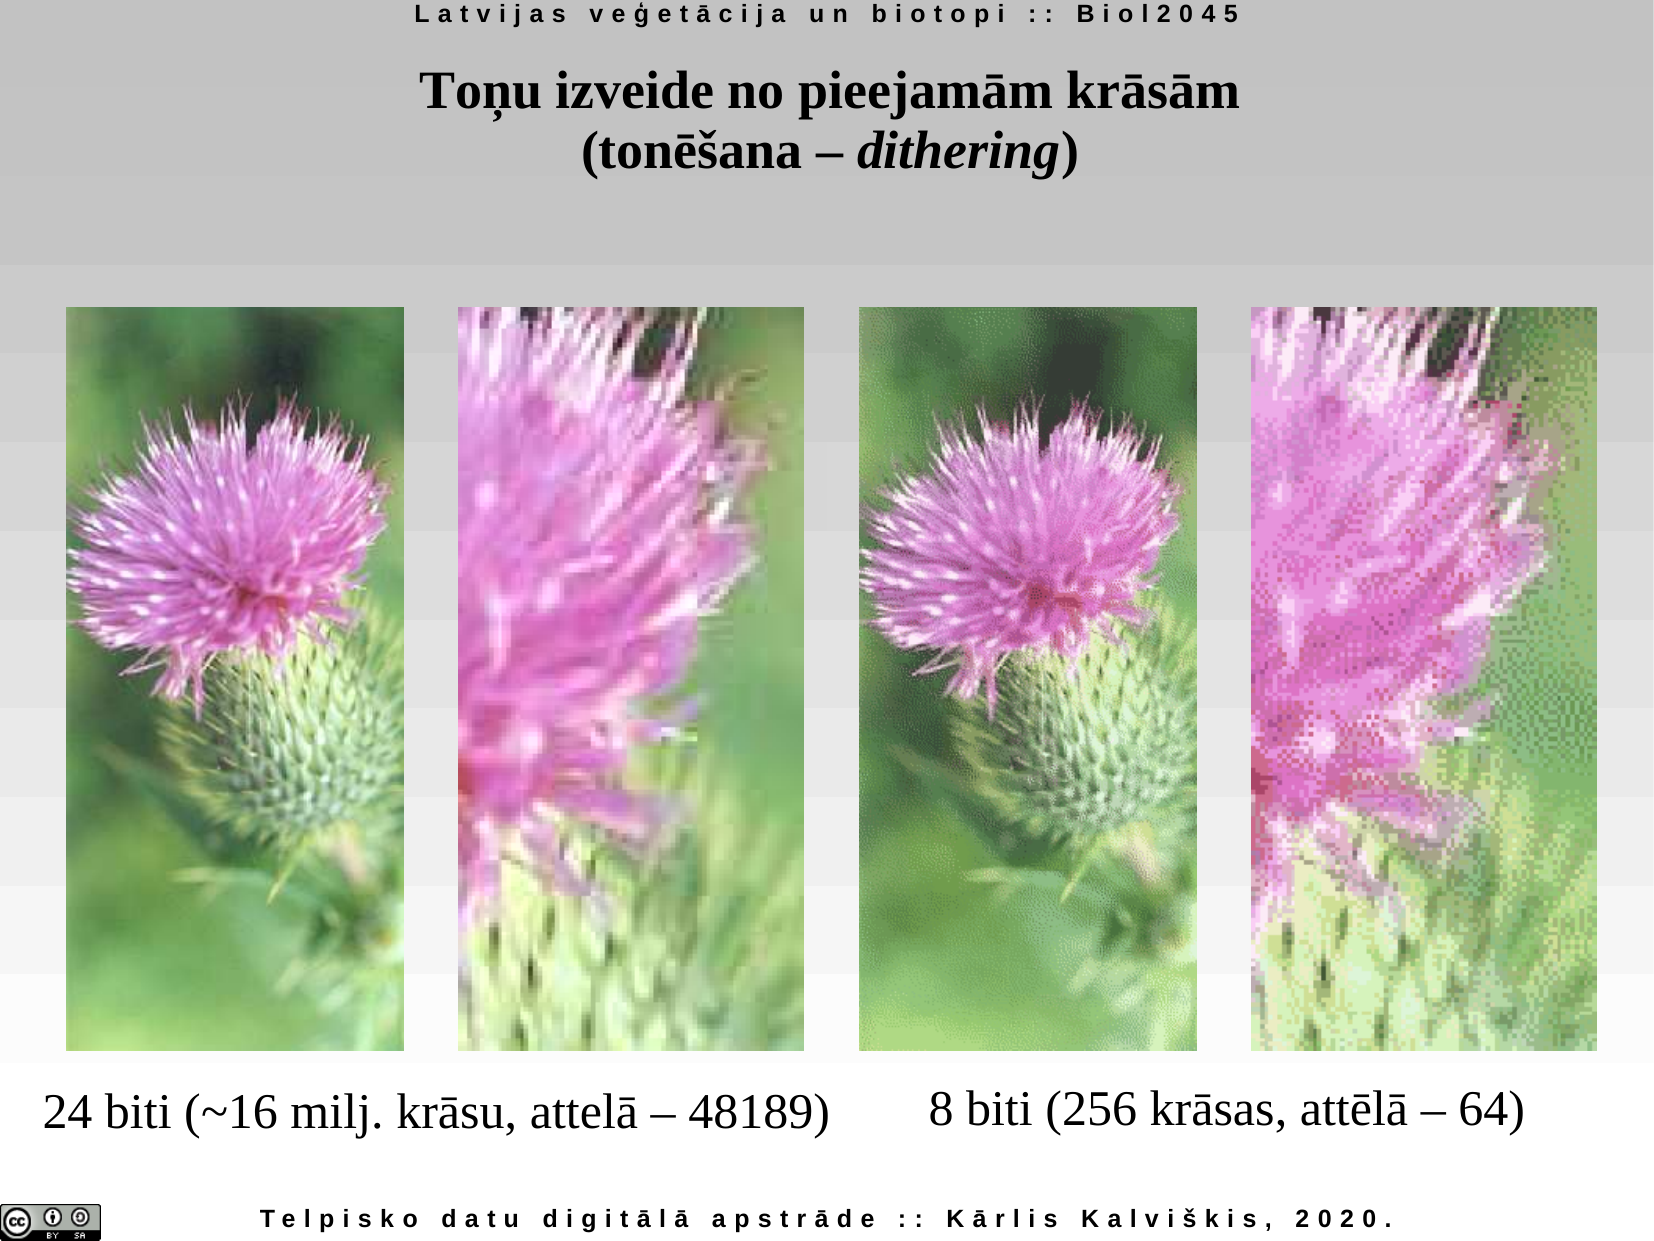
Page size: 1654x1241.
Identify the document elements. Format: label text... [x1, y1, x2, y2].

text_box 8 biti (256 krāsas, attēlā – 64) [928, 1080, 1526, 1137]
picture [0, 0, 1654, 1241]
text_box 24 biti (~16 milj. krāsu, attelā – 48189) [42, 1083, 831, 1139]
title Toņu izveide no pieejamām krāsām (tonēšana – dithering) [34, 61, 1626, 296]
